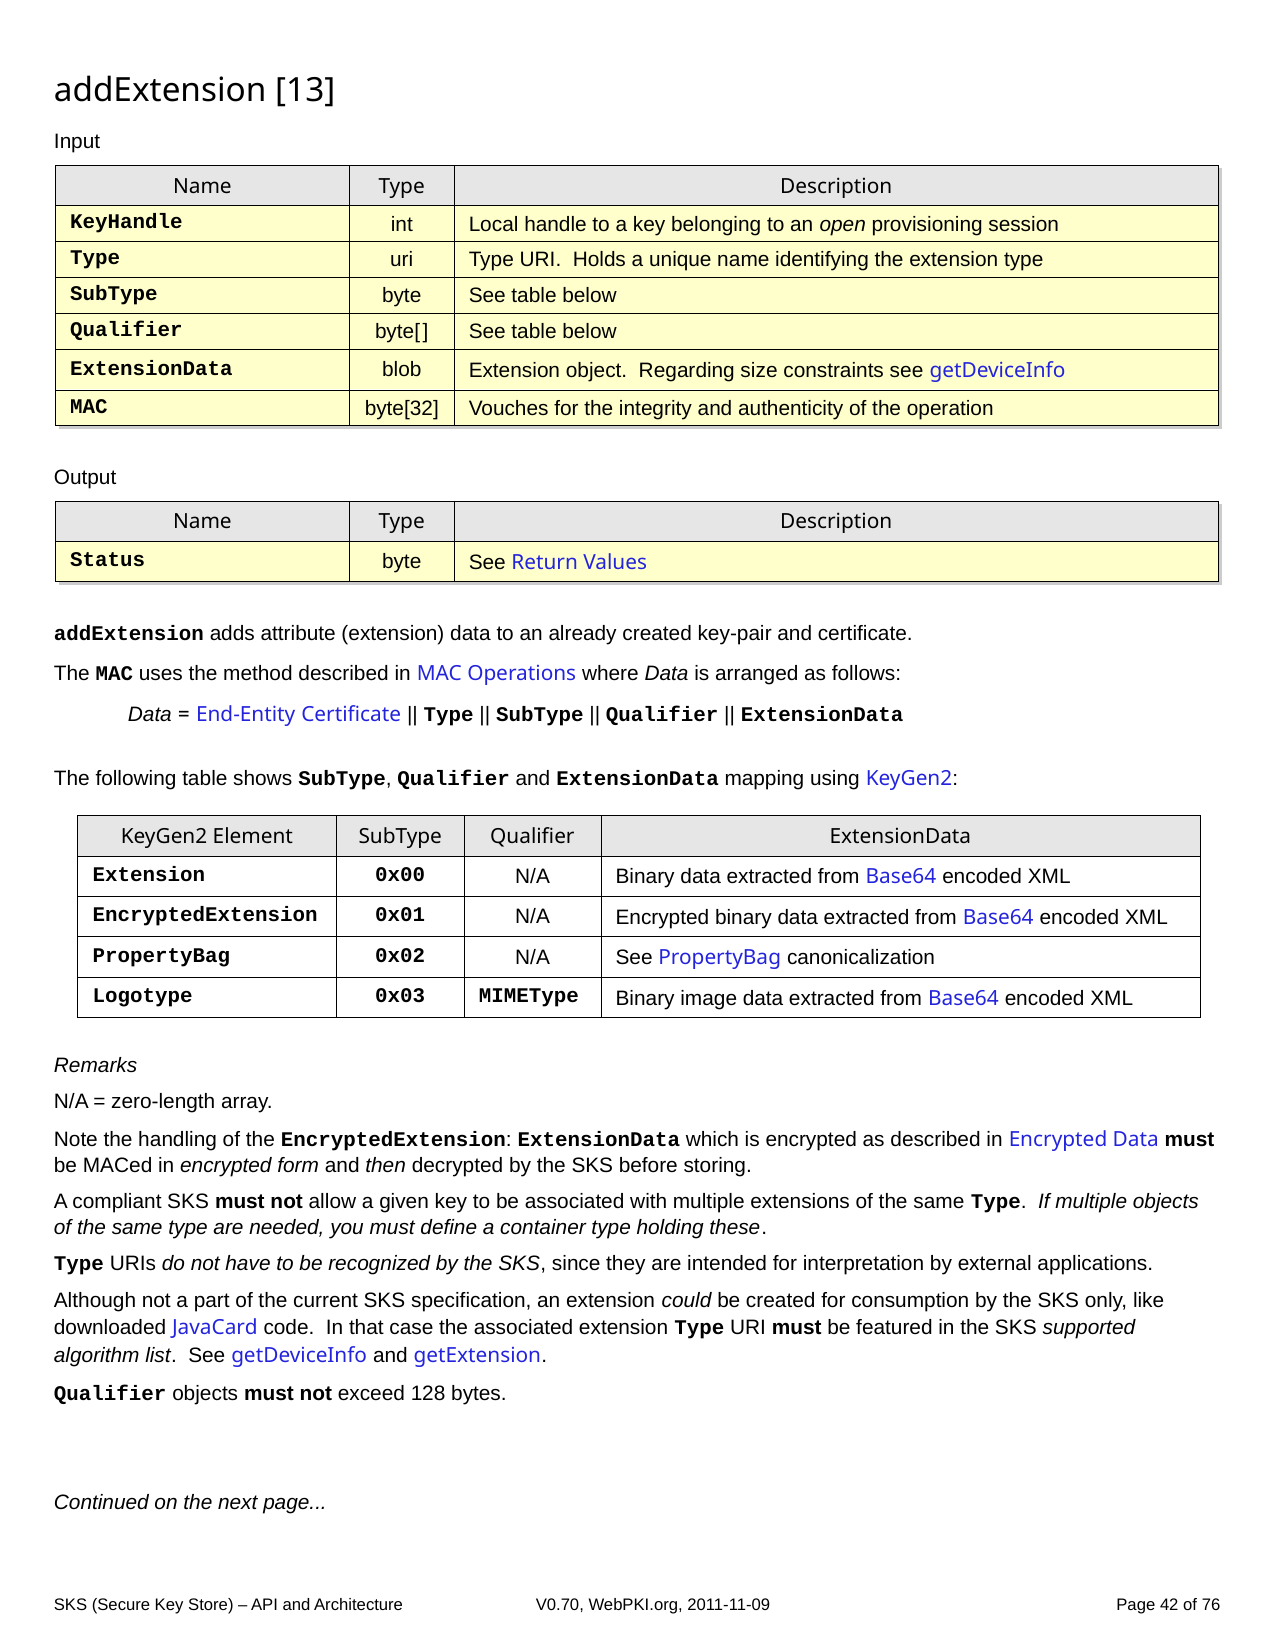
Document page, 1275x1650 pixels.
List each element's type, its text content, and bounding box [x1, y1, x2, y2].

table_cell byte [350, 278, 454, 313]
table_cell int [350, 206, 454, 241]
table_header KeyGen2 Element [78, 816, 336, 856]
text N/A = zero-length array. [54, 1089, 1221, 1113]
table_header Description [455, 166, 1218, 205]
text Remarks [54, 1053, 1221, 1077]
table_cell byte⁮[ ] [350, 314, 454, 349]
table_cell Status [56, 542, 349, 581]
table_header SubType [337, 816, 464, 856]
table_cell Local handle to a key belonging to an open provisioning session [455, 206, 1218, 241]
subtitle addExtension [13] [54, 66, 1221, 111]
table_cell Extension object. Regarding size constraints see getDeviceInfo [455, 350, 1218, 389]
table_cell Binary image data extracted from Base64 encoded XML [602, 978, 1200, 1017]
text Type URIs do not have to be recognized by the SKS, since they are intended for interpretation by external applications. [54, 1250, 1221, 1276]
table_cell SubType [56, 278, 349, 313]
table_header Name [56, 166, 349, 205]
text Continued on the next page... [54, 1490, 1221, 1514]
table_cell ExtensionData [56, 350, 349, 389]
table_header Description [455, 502, 1218, 541]
table_cell See table below [455, 314, 1218, 349]
table_cell Qualifier [56, 314, 349, 349]
table_cell Logotype [78, 978, 336, 1017]
table_cell Encrypted binary data extracted from Base64 encoded XML [602, 897, 1200, 936]
table_cell Type URI. Holds a unique name identifying the extension type [455, 242, 1218, 277]
text The following table shows SubType, Qualifier and ExtensionData mapping using KeyGen2: [54, 739, 1221, 815]
table_cell See PropertyBag canonicalization [602, 937, 1200, 977]
table_cell N/A [465, 857, 601, 896]
table_cell 0x03 [337, 978, 464, 1017]
text Input [54, 129, 1221, 153]
table_cell Type [56, 242, 349, 277]
table_cell 0x00 [337, 857, 464, 896]
table_cell See table below [455, 278, 1218, 313]
table_cell blob [350, 350, 454, 389]
table_cell See Return Values [455, 542, 1218, 581]
text addExtension adds attribute (extension) data to an already created key-pair and certificate. [54, 621, 1221, 647]
table_cell MAC [56, 391, 349, 425]
table_cell uri [350, 242, 454, 277]
table_cell N/A [465, 937, 601, 977]
table_cell Binary data extracted from Base64 encoded XML [602, 857, 1200, 896]
text Output [54, 465, 1221, 489]
text A compliant SKS must not allow a given key to be associated with multiple extensions of the same Type. If multiple objects of the same type are needed, you must define a container type holding these. [54, 1189, 1221, 1238]
table_cell byte⁮[32] [350, 391, 454, 425]
text Note the handling of the EncryptedExtension: ExtensionData which is encrypted as described in Encrypted Data must be MACed in encrypted form and then decrypted by the SKS before storing. [54, 1124, 1221, 1177]
table_cell 0x02 [337, 937, 464, 977]
table_header Qualifier [465, 816, 601, 856]
table_cell MIMEType [465, 978, 601, 1017]
text Although not a part of the current SKS specification, an extension could be created for consumption by the SKS only, like downloaded JavaCard code. In that case the associated extension Type URI must be featured in the SKS supported algorithm list. See getDeviceInfo and getExtension. [54, 1288, 1221, 1369]
text Qualifier objects must not exceed 128 bytes. [54, 1381, 1221, 1406]
table_cell N/A [465, 897, 601, 936]
table_cell byte [350, 542, 454, 581]
table_header Type [350, 502, 454, 541]
table_cell KeyHandle [56, 206, 349, 241]
table_header Name [56, 502, 349, 541]
table_cell Vouches for the integrity and authenticity of the operation [455, 391, 1218, 425]
table_cell 0x01 [337, 897, 464, 936]
table_header ExtensionData [602, 816, 1200, 856]
text Data = End-Entity Certificate || Type || SubType || Qualifier || ExtensionData [54, 699, 1221, 727]
table_header Type [350, 166, 454, 205]
table_cell PropertyBag [78, 937, 336, 977]
text The MAC uses the method described in MAC Operations where Data is arranged as follows: [54, 658, 1221, 687]
table_cell Extension [78, 857, 336, 896]
table_cell EncryptedExtension [78, 897, 336, 936]
